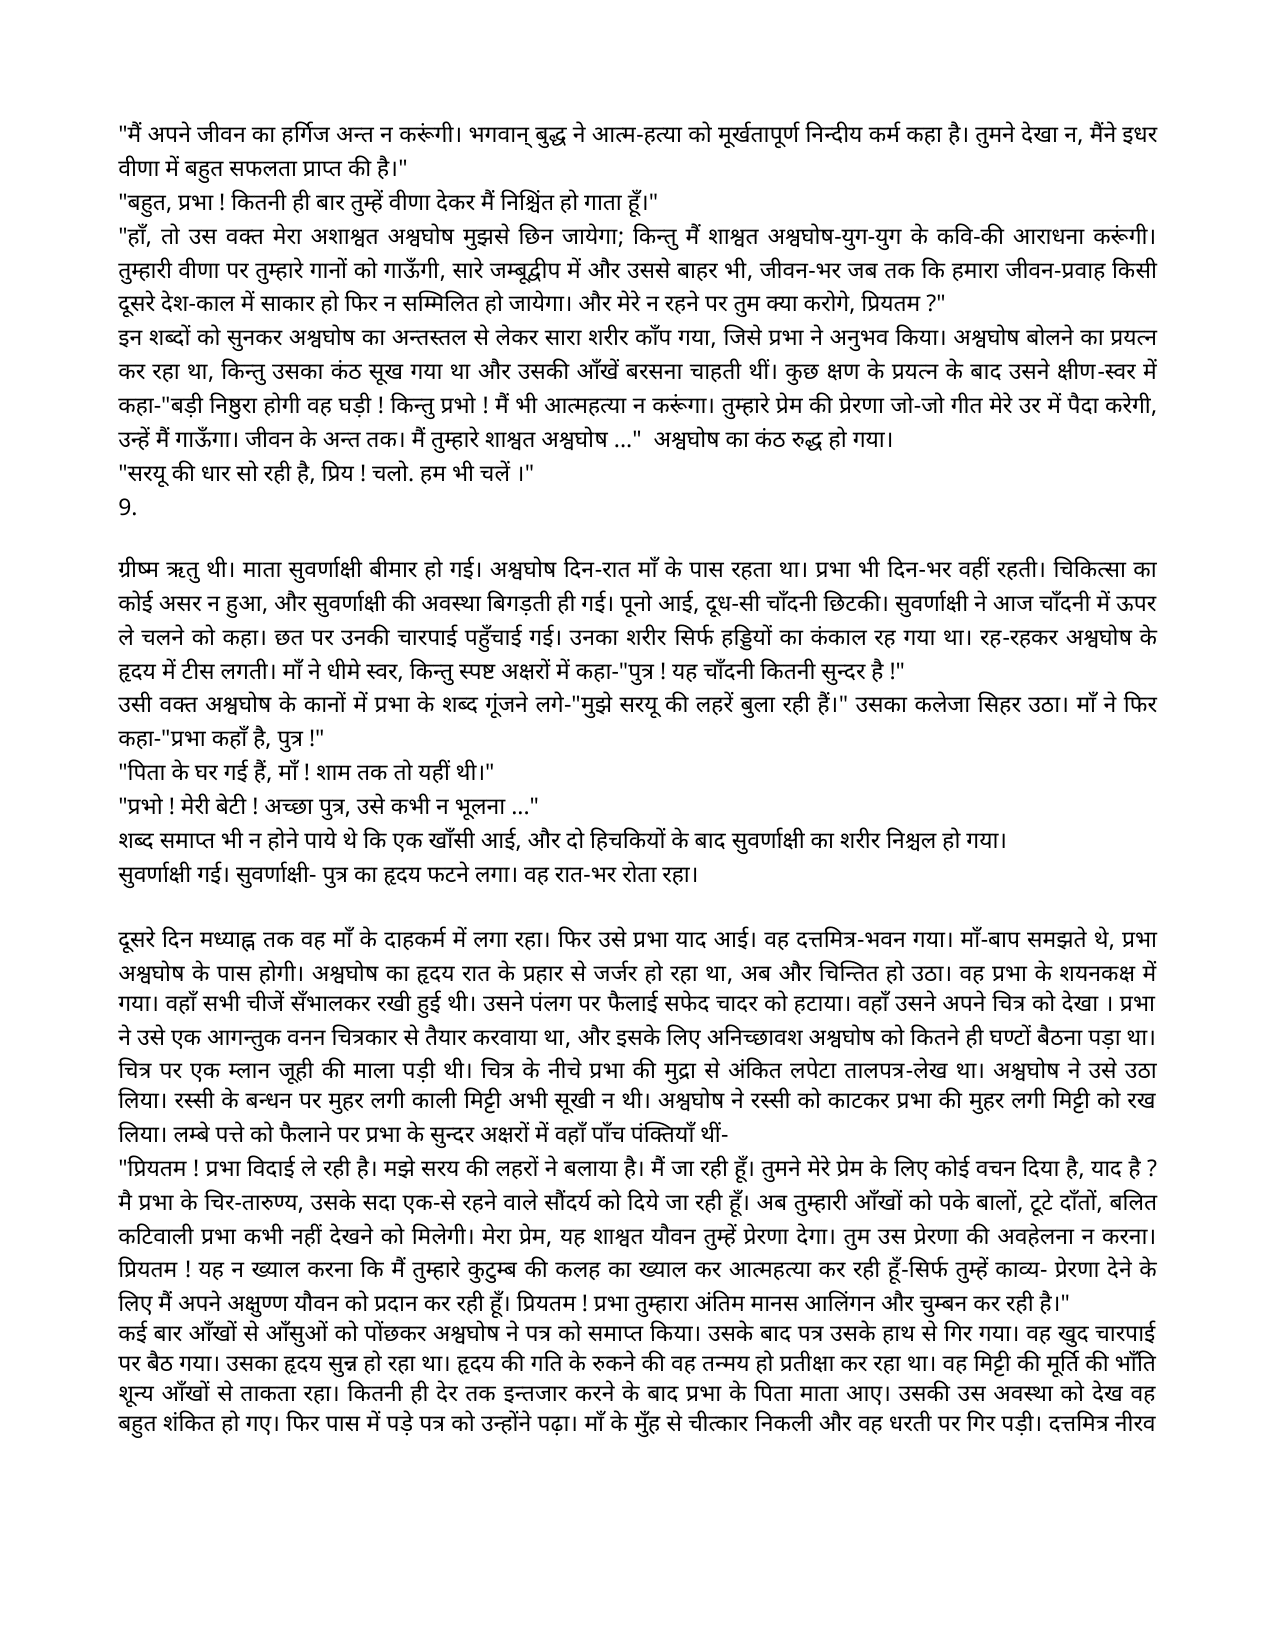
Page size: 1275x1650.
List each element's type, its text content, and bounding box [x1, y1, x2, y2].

text "सरयू की धार सो रही है, प्रिय ! चलो. हम भी चलें ।" [118, 457, 1157, 491]
text "मैं अपने जीवन का हर्गिज अन्त न करूंगी। भगवान् बुद्ध ने आत्म-हत्या को मूर्खतापूर्ण निन्दीय कर्म कहा है। तुमने देखा न, मैंने इधर वीणा में बहुत सफलता प्राप्त की है।" [118, 118, 1157, 186]
text "पिता के घर गई हैं, माँ ! शाम तक तो यहीं थी।" [118, 756, 1157, 790]
text इन शब्दों को सुनकर अश्वघोष का अन्तस्तल से लेकर सारा शरीर काँप गया, जिसे प्रभा ने अनुभव किया। अश्वघोष बोलने का प्रयत्न कर रहा था, किन्तु उसका कंठ सूख गया था और उसकी आँखें बरसना चाहती थीं। कुछ क्षण के प्रयत्न के बाद उसने क्षीण-स्वर में कहा-"बड़ी निष्ठुरा होगी वह घड़ी ! किन्तु प्रभो ! मैं भी आत्महत्या न करूंगा। तुम्हारे प्रेम की प्रेरणा जो-जो गीत मेरे उर में पैदा करेगी, उन्हें मैं गाऊँगा। जीवन के अन्त तक। मैं तुम्हारे शाश्वत अश्वघोष ..." अश्वघोष का कंठ रुद्ध हो गया। [118, 321, 1157, 457]
text दूसरे दिन मध्याह्न तक वह माँ के दाहकर्म में लगा रहा। फिर उसे प्रभा याद आई। वह दत्तमित्र-भवन गया। माँ-बाप समझते थे, प्रभा अश्वघोष के पास होगी। अश्वघोष का हृदय रात के प्रहार से जर्जर हो रहा था, अब और चिन्तित हो उठा। वह प्रभा के शयनकक्ष में गया। वहाँ सभी चीजें सँभालकर रखी हुई थी। उसने पंलग पर फैलाई सफेद चादर को हटाया। वहाँ उसने अपने चित्र को देखा । प्रभा ने उसे एक आगन्तुक वनन चित्रकार से तैयार करवाया था, और इसके लिए अनिच्छावश अश्वघोष को कितने ही घण्टों बैठना पड़ा था। चित्र पर एक म्लान जूही की माला पड़ी थी। चित्र के नीचे प्रभा की मुद्रा से अंकित लपेटा तालपत्र-लेख था। अश्वघोष ने उसे उठा लिया। रस्सी के बन्धन पर मुहर लगी काली मिट्टी अभी सूखी न थी। अश्वघोष ने रस्सी को काटकर प्रभा की मुहर लगी मिट्टी को रख लिया। लम्बे पत्ते को फैलाने पर प्रभा के सुन्दर अक्षरों में वहाँ पाँच पंक्तियाँ थीं- [118, 923, 1157, 1152]
text सुवर्णाक्षी गई। सुवर्णाक्षी- पुत्र का हृदय फटने लगा। वह रात-भर रोता रहा। [118, 858, 1157, 892]
text 9. [118, 491, 1157, 522]
text "बहुत, प्रभा ! कितनी ही बार तुम्हें वीणा देकर मैं निश्चिंत हो गाता हूँ।" [118, 186, 1157, 220]
text "हाँ, तो उस वक्त मेरा अशाश्वत अश्वघोष मुझसे छिन जायेगा; किन्तु मैं शाश्वत अश्वघोष-युग-युग के कवि-की आराधना करूंगी। तुम्हारी वीणा पर तुम्हारे गानों को गाऊँगी, सारे जम्बूद्वीप में और उससे बाहर भी, जीवन-भर जब तक कि हमारा जीवन-प्रवाह किसी दूसरे देश-काल में साकार हो फिर न सम्मिलित हो जायेगा। और मेरे न रहने पर तुम क्या करोगे, प्रियतम ?" [118, 220, 1157, 321]
text "प्रियतम ! प्रभा विदाई ले रही है। मझे सरय की लहरों ने बलाया है। मैं जा रही हूँ। तुमने मेरे प्रेम के लिए कोई वचन दिया है, याद है ? मै प्रभा के चिर-तारुण्य, उसके सदा एक-से रहने वाले सौंदर्य को दिये जा रही हूँ। अब तुम्हारी आँखों को पके बालों, टूटे दाँतों, बलित कटिवाली प्रभा कभी नहीं देखने को मिलेगी। मेरा प्रेम, यह शाश्वत यौवन तुम्हें प्रेरणा देगा। तुम उस प्रेरणा की अवहेलना न करना। प्रियतम ! यह न ख्याल करना कि मैं तुम्हारे कुटुम्ब की कलह का ख्याल कर आत्महत्या कर रही हूँ-सिर्फ तुम्हें काव्य- प्रेरणा देने के लिए मैं अपने अक्षुण्ण यौवन को प्रदान कर रही हूँ। प्रियतम ! प्रभा तुम्हारा अंतिम मानस आलिंगन और चुम्बन कर रही है।" [118, 1152, 1157, 1321]
text शब्द समाप्त भी न होने पाये थे कि एक खाँसी आई, और दो हिचकियों के बाद सुवर्णाक्षी का शरीर निश्चल हो गया। [118, 824, 1157, 858]
text उसी वक्त अश्वघोष के कानों में प्रभा के शब्द गूंजने लगे-"मुझे सरयू की लहरें बुला रही हैं।" उसका कलेजा सिहर उठा। माँ ने फिर कहा-"प्रभा कहाँ है, पुत्र !" [118, 688, 1157, 756]
text "प्रभो ! मेरी बेटी ! अच्छा पुत्र, उसे कभी न भूलना ..." [118, 790, 1157, 824]
text ग्रीष्म ऋतु थी। माता सुवर्णाक्षी बीमार हो गई। अश्वघोष दिन-रात माँ के पास रहता था। प्रभा भी दिन-भर वहीं रहती। चिकित्सा का कोई असर न हुआ, और सुवर्णाक्षी की अवस्था बिगड़ती ही गई। पूनो आई, दूध-सी चाँदनी छिटकी। सुवर्णाक्षी ने आज चाँदनी में ऊपर ले चलने को कहा। छत पर उनकी चारपाई पहुँचाई गई। उनका शरीर सिर्फ हड्डियों का कंकाल रह गया था। रह-रहकर अश्वघोष के हृदय में टीस लगती। माँ ने धीमे स्वर, किन्तु स्पष्ट अक्षरों में कहा-"पुत्र ! यह चाँदनी कितनी सुन्दर है !" [118, 553, 1157, 688]
text कई बार आँखों से आँसुओं को पोंछकर अश्वघोष ने पत्र को समाप्त किया। उसके बाद पत्र उसके हाथ से गिर गया। वह खुद चारपाई पर बैठ गया। उसका हृदय सुन्न हो रहा था। हृदय की गति के रुकने की वह तन्मय हो प्रतीक्षा कर रहा था। वह मिट्टी की मूर्ति की भाँति शून्य आँखों से ताकता रहा। कितनी ही देर तक इन्तजार करने के बाद प्रभा के पिता माता आए। उसकी उस अवस्था को देख वह बहुत शंकित हो गए। फिर पास में पड़े पत्र को उन्होंने पढ़ा। माँ के मुँह से चीत्कार निकली और वह धरती पर गिर पड़ी। दत्तमित्र नीरव [118, 1321, 1157, 1441]
